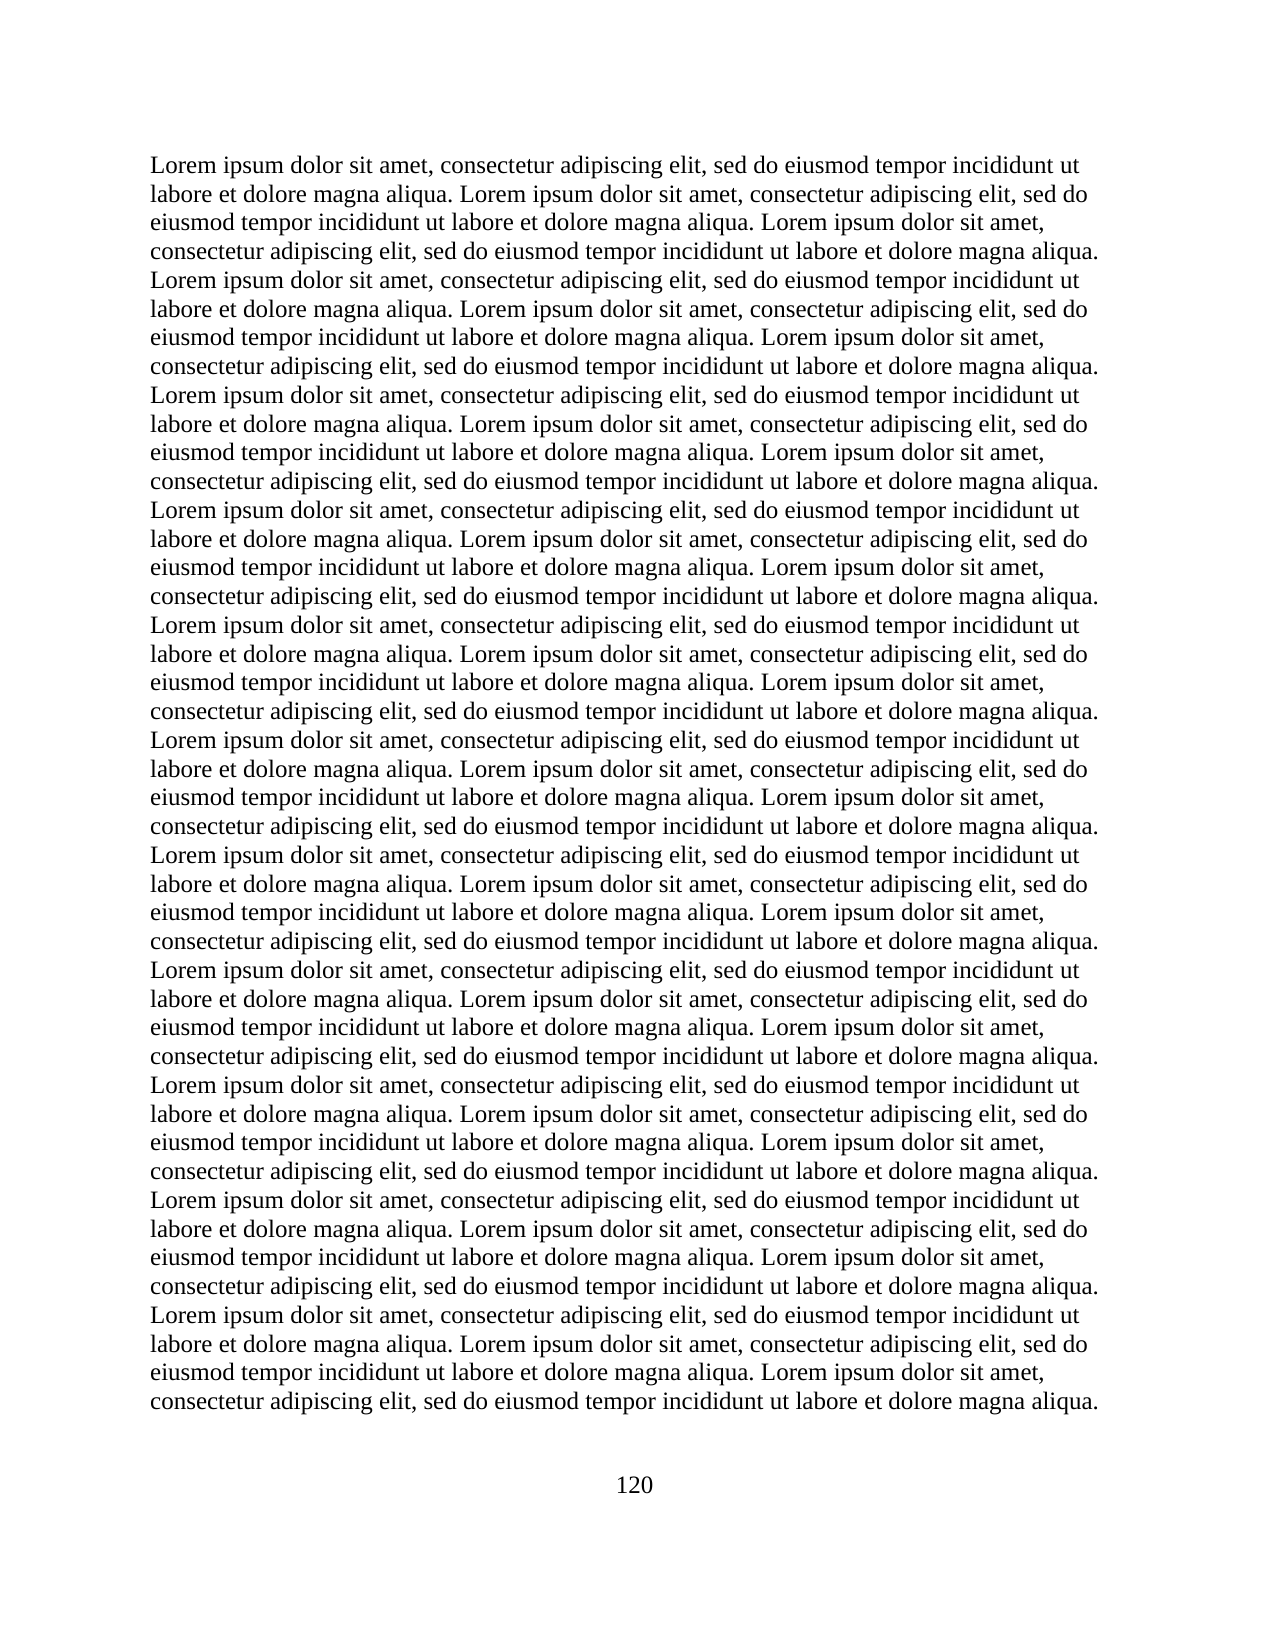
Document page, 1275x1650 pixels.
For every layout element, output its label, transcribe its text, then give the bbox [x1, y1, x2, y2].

text Lorem ipsum dolor sit amet, consectetur adipiscing elit, sed do eiusmod tempor incididunt ut labore et dolore magna aliqua. Lorem ipsum dolor sit amet, consectetur adipiscing elit, sed do eiusmod tempor incididunt ut labore et dolore magna aliqua. Lorem ipsum dolor sit amet, consectetur adipiscing elit, sed do eiusmod tempor incididunt ut labore et dolore magna aliqua. Lorem ipsum dolor sit amet, consectetur adipiscing elit, sed do eiusmod tempor incididunt ut labore et dolore magna aliqua. Lorem ipsum dolor sit amet, consectetur adipiscing elit, sed do eiusmod tempor incididunt ut labore et dolore magna aliqua. Lorem ipsum dolor sit amet, consectetur adipiscing elit, sed do eiusmod tempor incididunt ut labore et dolore magna aliqua. Lorem ipsum dolor sit amet, consectetur adipiscing elit, sed do eiusmod tempor incididunt ut labore et dolore magna aliqua. Lorem ipsum dolor sit amet, consectetur adipiscing elit, sed do eiusmod tempor incididunt ut labore et dolore magna aliqua. Lorem ipsum dolor sit amet, consectetur adipiscing elit, sed do eiusmod tempor incididunt ut labore et dolore magna aliqua. Lorem ipsum dolor sit amet, consectetur adipiscing elit, sed do eiusmod tempor incididunt ut labore et dolore magna aliqua. Lorem ipsum dolor sit amet, consectetur adipiscing elit, sed do eiusmod tempor incididunt ut labore et dolore magna aliqua. Lorem ipsum dolor sit amet, consectetur adipiscing elit, sed do eiusmod tempor incididunt ut labore et dolore magna aliqua. Lorem ipsum dolor sit amet, consectetur adipiscing elit, sed do eiusmod tempor incididunt ut labore et dolore magna aliqua. Lorem ipsum dolor sit amet, consectetur adipiscing elit, sed do eiusmod tempor incididunt ut labore et dolore magna aliqua. Lorem ipsum dolor sit amet, consectetur adipiscing elit, sed do eiusmod tempor incididunt ut labore et dolore magna aliqua. Lorem ipsum dolor sit amet, consectetur adipiscing elit, sed do eiusmod tempor incididunt ut labore et dolore magna aliqua. Lorem ipsum dolor sit amet, consectetur adipiscing elit, sed do eiusmod tempor incididunt ut labore et dolore magna aliqua. Lorem ipsum dolor sit amet, consectetur adipiscing elit, sed do eiusmod tempor incididunt ut labore et dolore magna aliqua. Lorem ipsum dolor sit amet, consectetur adipiscing elit, sed do eiusmod tempor incididunt ut labore et dolore magna aliqua. Lorem ipsum dolor sit amet, consectetur adipiscing elit, sed do eiusmod tempor incididunt ut labore et dolore magna aliqua. Lorem ipsum dolor sit amet, consectetur adipiscing elit, sed do eiusmod tempor incididunt ut labore et dolore magna aliqua. Lorem ipsum dolor sit amet, consectetur adipiscing elit, sed do eiusmod tempor incididunt ut labore et dolore magna aliqua. Lorem ipsum dolor sit amet, consectetur adipiscing elit, sed do eiusmod tempor incididunt ut labore et dolore magna aliqua. Lorem ipsum dolor sit amet, consectetur adipiscing elit, sed do eiusmod tempor incididunt ut labore et dolore magna aliqua. Lorem ipsum dolor sit amet, consectetur adipiscing elit, sed do eiusmod tempor incididunt ut labore et dolore magna aliqua. Lorem ipsum dolor sit amet, consectetur adipiscing elit, sed do eiusmod tempor incididunt ut labore et dolore magna aliqua. Lorem ipsum dolor sit amet, consectetur adipiscing elit, sed do eiusmod tempor incididunt ut labore et dolore magna aliqua. Lorem ipsum dolor sit amet, consectetur adipiscing elit, sed do eiusmod tempor incididunt ut labore et dolore magna aliqua. Lorem ipsum dolor sit amet, consectetur adipiscing elit, sed do eiusmod tempor incididunt ut labore et dolore magna aliqua. Lorem ipsum dolor sit amet, consectetur adipiscing elit, sed do eiusmod tempor incididunt ut labore et dolore magna aliqua. Lorem ipsum dolor sit amet, consectetur adipiscing elit, sed do eiusmod tempor incididunt ut labore et dolore magna aliqua. Lorem ipsum dolor sit amet, consectetur adipiscing elit, sed do eiusmod tempor incididunt ut labore et dolore magna aliqua. Lorem ipsum dolor sit amet, consectetur adipiscing elit, sed do eiusmod tempor incididunt ut labore et dolore magna aliqua. [150, 150, 1125, 1415]
